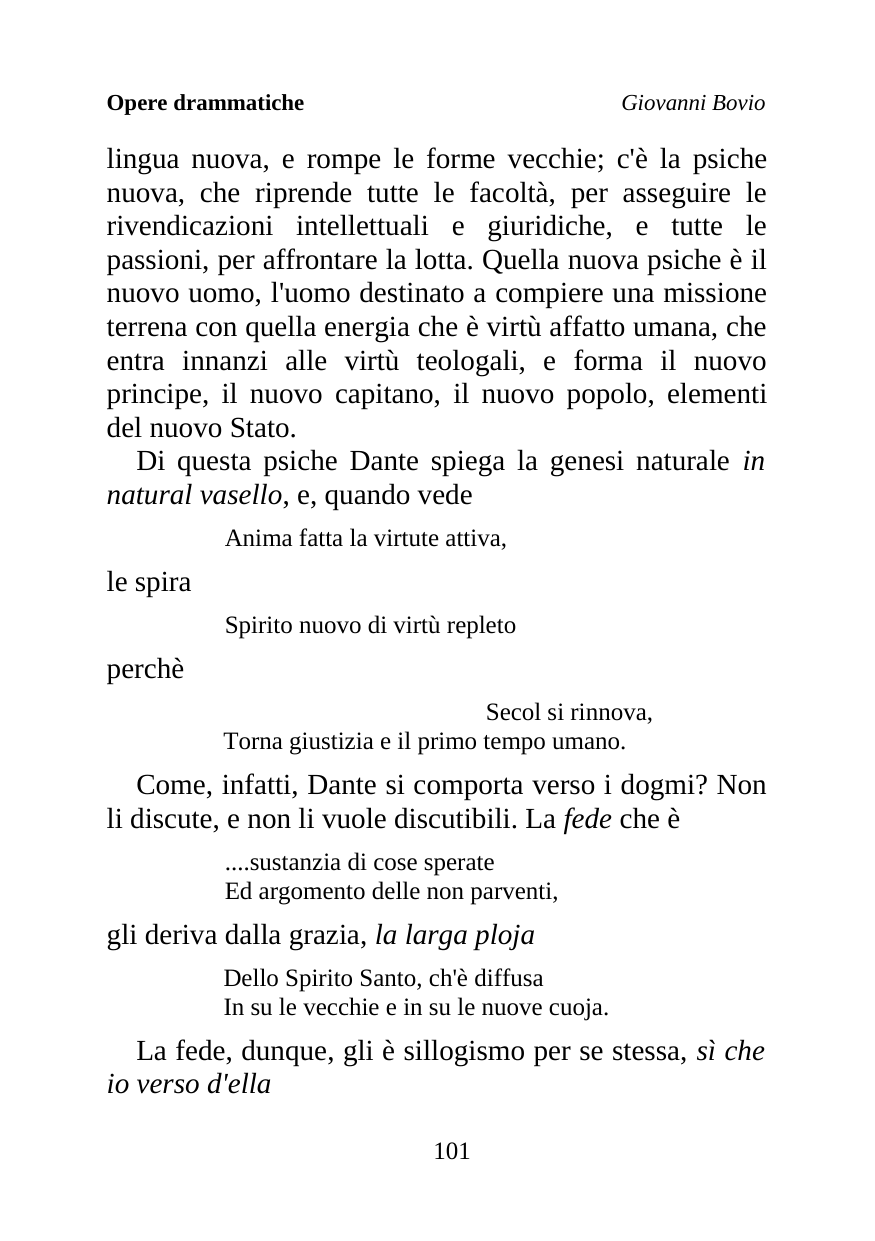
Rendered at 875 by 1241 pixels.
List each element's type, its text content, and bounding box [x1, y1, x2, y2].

text lingua nuova, e rompe le forme vecchie; c'è la psiche nuova, che riprende tutte le facoltà, per asseguire le rivendicazioni intellettuali e giuridiche, e tutte le passioni, per affrontare la lotta. Quella nuova psiche è il nuovo uomo, l'uomo destinato a compiere una missione terrena con quella energia che è virtù affatto umana, che entra innanzi alle virtù teologali, e forma il nuovo principe, il nuovo capitano, il nuovo popolo, elementi del nuovo Stato. [106, 141, 768, 443]
text La fede, dunque, gli è sillogismo per se stessa, sì che io verso d'ella [106, 1033, 768, 1100]
text ....sustanzia di cose sperate Ed argomento delle non parventi, [224, 847, 768, 904]
text perchè [106, 651, 768, 685]
text gli deriva dalla grazia, la larga ploja [106, 917, 768, 951]
text le spira [106, 564, 768, 598]
text Secol si rinnova, Torna giustizia e il primo tempo umano. [223, 697, 768, 755]
text Anima fatta la virtute attiva, [106, 523, 768, 552]
text Spirito nuovo di virtù repleto [106, 610, 768, 639]
text Di questa psiche Dante spiega la genesi naturale in natural vasello, e, quando vede [106, 443, 768, 510]
text Dello Spirito Santo, ch'è diffusa In su le vecchie e in su le nuove cuoja. [223, 963, 768, 1021]
text Come, infatti, Dante si comporta verso i dogmi? Non li discute, e non li vuole discutibili. La fede che è [106, 767, 768, 834]
